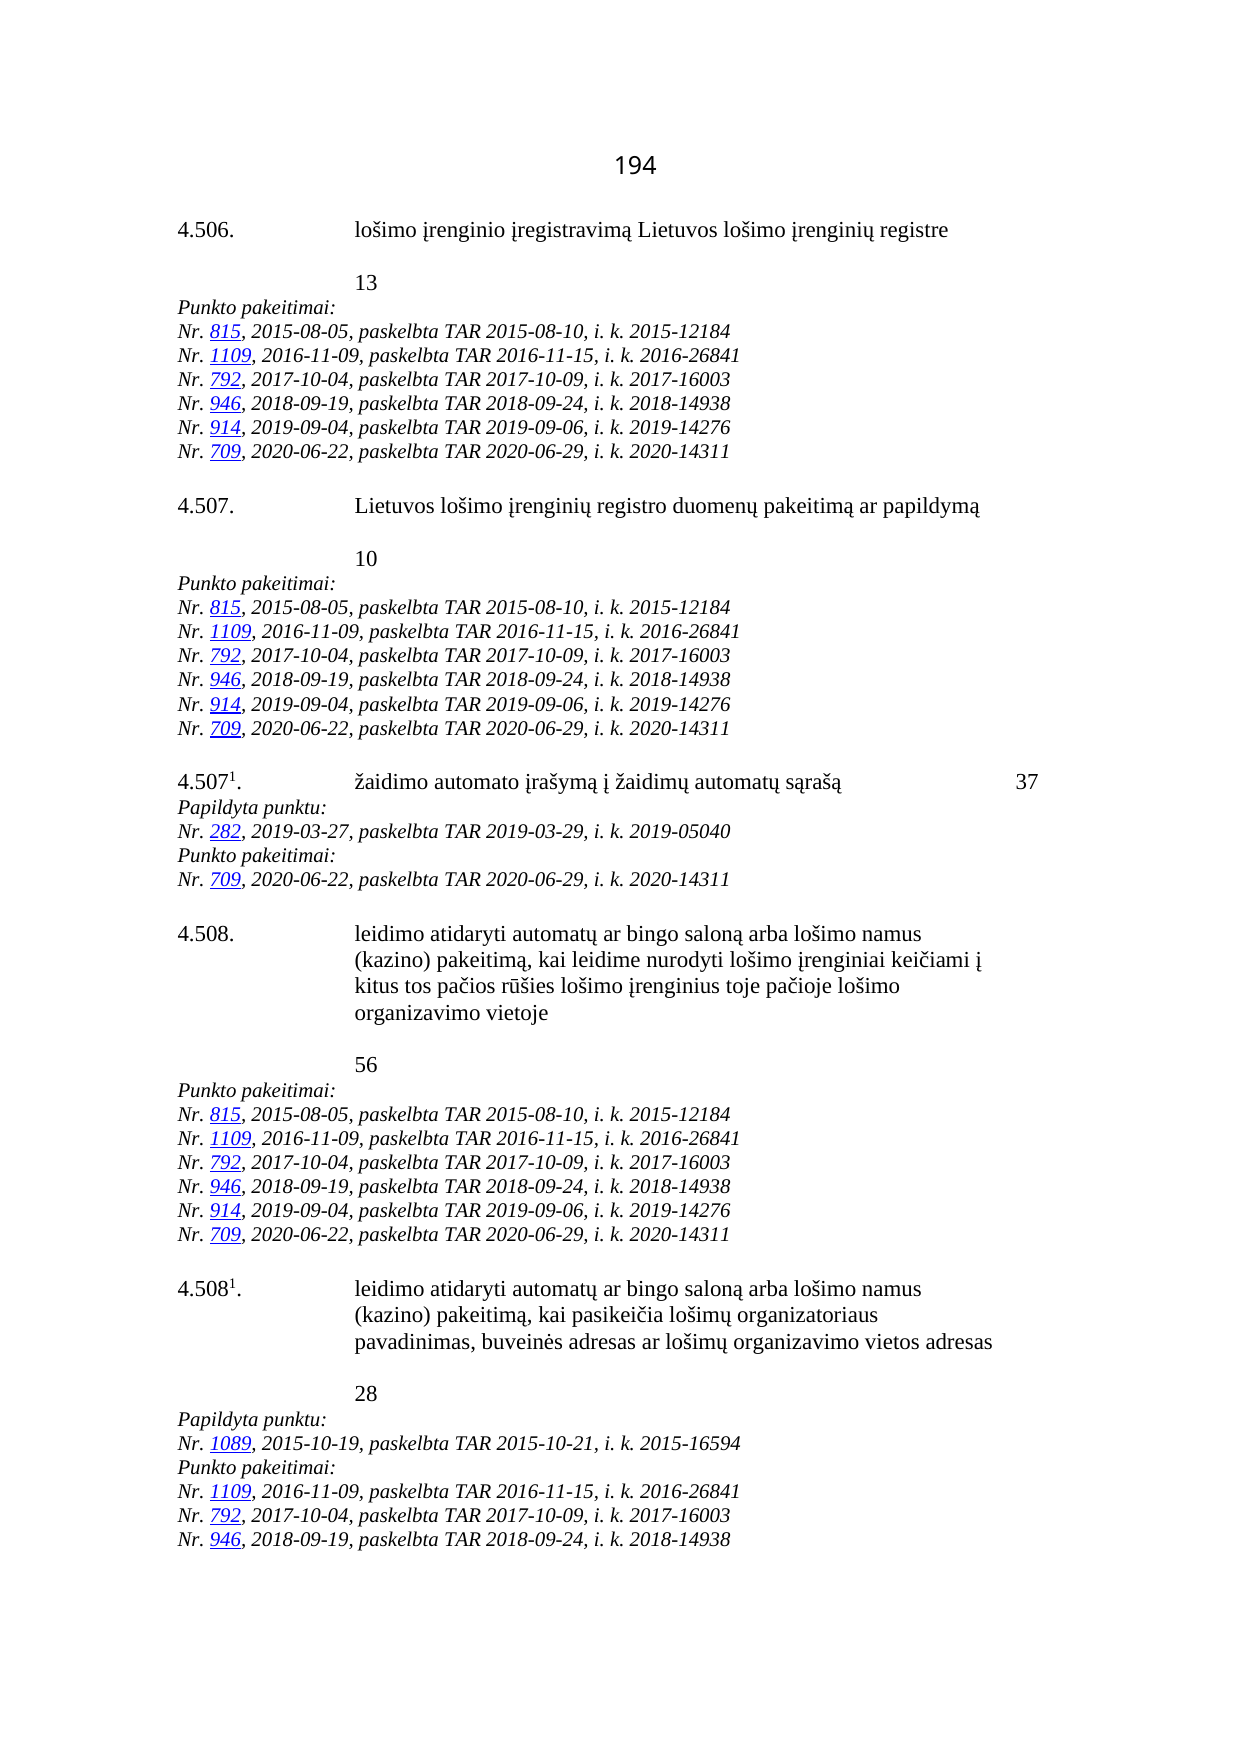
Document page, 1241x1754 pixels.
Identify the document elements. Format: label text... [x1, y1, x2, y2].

text Nr. 282, 2019-03-27, paskelbta TAR 2019-03-29, i. k. 2019-05040 [177, 819, 1093, 843]
text Punkto pakeitimai: [177, 1078, 1093, 1102]
text 4.507. Lietuvos lošimo įrenginių registro duomenų pakeitimą ar papildymą 10 [177, 492, 1004, 571]
text 4.508. leidimo atidaryti automatų ar bingo saloną arba lošimo namus (kazino) pakeitimą, kai leidime nurodyti lošimo įrenginiai keičiami į kitus tos pačios rūšies lošimo įrenginius toje pačioje lošimo organizavimo vietoje 56 [177, 920, 1004, 1078]
text Punkto pakeitimai: [177, 1455, 1093, 1479]
text Nr. 815, 2015-08-05, paskelbta TAR 2015-08-10, i. k. 2015-12184 [177, 1102, 1093, 1126]
text Nr. 1109, 2016-11-09, paskelbta TAR 2016-11-15, i. k. 2016-26841 [177, 1479, 1093, 1503]
text Punkto pakeitimai: [177, 295, 1093, 319]
text Punkto pakeitimai: [177, 571, 1093, 595]
text Nr. 792, 2017-10-04, paskelbta TAR 2017-10-09, i. k. 2017-16003 [177, 367, 1093, 391]
text Nr. 815, 2015-08-05, paskelbta TAR 2015-08-10, i. k. 2015-12184 [177, 319, 1093, 343]
text Nr. 709, 2020-06-22, paskelbta TAR 2020-06-29, i. k. 2020-14311 [177, 867, 1093, 891]
text Nr. 815, 2015-08-05, paskelbta TAR 2015-08-10, i. k. 2015-12184 [177, 595, 1093, 619]
text Nr. 792, 2017-10-04, paskelbta TAR 2017-10-09, i. k. 2017-16003 [177, 1150, 1093, 1174]
text Nr. 946, 2018-09-19, paskelbta TAR 2018-09-24, i. k. 2018-14938 [177, 391, 1093, 415]
text Nr. 946, 2018-09-19, paskelbta TAR 2018-09-24, i. k. 2018-14938 [177, 1174, 1093, 1198]
text Nr. 946, 2018-09-19, paskelbta TAR 2018-09-24, i. k. 2018-14938 [177, 1527, 1093, 1551]
text Papildyta punktu: [177, 1407, 1093, 1431]
text Nr. 709, 2020-06-22, paskelbta TAR 2020-06-29, i. k. 2020-14311 [177, 439, 1093, 463]
text 4.5071. žaidimo automato įrašymą į žaidimų automatų sąrašą 37 [177, 768, 1093, 795]
text Nr. 792, 2017-10-04, paskelbta TAR 2017-10-09, i. k. 2017-16003 [177, 643, 1093, 667]
text Nr. 1109, 2016-11-09, paskelbta TAR 2016-11-15, i. k. 2016-26841 [177, 619, 1093, 643]
text Papildyta punktu: [177, 795, 1093, 819]
text Nr. 1089, 2015-10-19, paskelbta TAR 2015-10-21, i. k. 2015-16594 [177, 1431, 1093, 1455]
text Nr. 914, 2019-09-04, paskelbta TAR 2019-09-06, i. k. 2019-14276 [177, 691, 1093, 716]
text Nr. 946, 2018-09-19, paskelbta TAR 2018-09-24, i. k. 2018-14938 [177, 667, 1093, 691]
text Punkto pakeitimai: [177, 843, 1093, 867]
text Nr. 914, 2019-09-04, paskelbta TAR 2019-09-06, i. k. 2019-14276 [177, 1198, 1093, 1222]
text Nr. 1109, 2016-11-09, paskelbta TAR 2016-11-15, i. k. 2016-26841 [177, 1126, 1093, 1150]
text Nr. 792, 2017-10-04, paskelbta TAR 2017-10-09, i. k. 2017-16003 [177, 1503, 1093, 1527]
text Nr. 1109, 2016-11-09, paskelbta TAR 2016-11-15, i. k. 2016-26841 [177, 343, 1093, 367]
text 4.5081. leidimo atidaryti automatų ar bingo saloną arba lošimo namus (kazino) pakeitimą, kai pasikeičia lošimų organizatoriaus pavadinimas, buveinės adresas ar lošimų organizavimo vietos adresas 28 [177, 1275, 1004, 1407]
text Nr. 914, 2019-09-04, paskelbta TAR 2019-09-06, i. k. 2019-14276 [177, 415, 1093, 439]
text 4.506. lošimo įrenginio įregistravimą Lietuvos lošimo įrenginių registre 13 [177, 216, 1004, 295]
text Nr. 709, 2020-06-22, paskelbta TAR 2020-06-29, i. k. 2020-14311 [177, 716, 1093, 739]
text Nr. 709, 2020-06-22, paskelbta TAR 2020-06-29, i. k. 2020-14311 [177, 1222, 1093, 1246]
